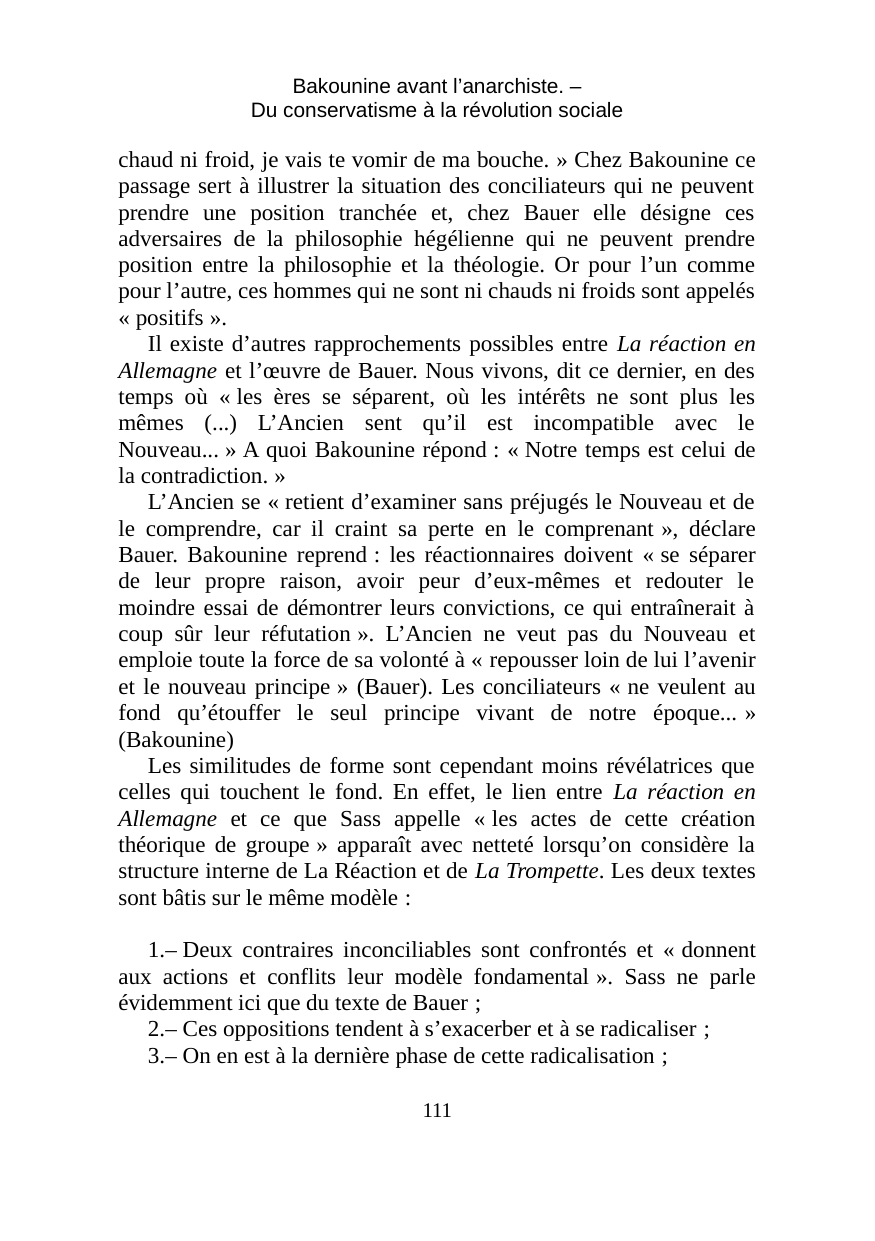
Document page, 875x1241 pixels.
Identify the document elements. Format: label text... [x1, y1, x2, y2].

text chaud ni froid, je vais te vomir de ma bouche. » Chez Bakounine ce passage sert à illustrer la situation des conciliateurs qui ne peuvent prendre une position tranchée et, chez Bauer elle désigne ces adversaires de la philosophie hégélienne qui ne peuvent prendre position entre la philosophie et la théologie. Or pour l’un comme pour l’autre, ces hommes qui ne sont ni chauds ni froids sont appelés « positifs ». [118, 146, 756, 330]
text 3.– On en est à la dernière phase de cette radicalisation ; [118, 1042, 756, 1068]
text 1.– Deux contraires inconciliables sont confrontés et « donnent aux actions et conflits leur modèle fondamental ». Sass ne parle évidemment ici que du texte de Bauer ; [118, 936, 756, 1016]
text L’Ancien se « retient d’examiner sans préjugés le Nouveau et de le comprendre, car il craint sa perte en le comprenant », déclare Bauer. Bakounine reprend : les réactionnaires doivent « se séparer de leur propre raison, avoir peur d’eux-mêmes et redouter le moindre essai de démontrer leurs convictions, ce qui entraînerait à coup sûr leur réfutation ». L’Ancien ne veut pas du Nouveau et emploie toute la force de sa volonté à « repousser loin de lui l’avenir et le nouveau principe » (Bauer). Les conciliateurs « ne veulent au fond qu’étouffer le seul principe vivant de notre époque... » (Bakounine) [118, 488, 756, 752]
text 2.– Ces oppositions tendent à s’exacerber et à se radicaliser ; [118, 1016, 756, 1042]
text Les similitudes de forme sont cependant moins révélatrices que celles qui touchent le fond. En effet, le lien entre La réaction en Allemagne et ce que Sass appelle « les actes de cette création théorique de groupe » apparaît avec netteté lorsqu’on considère la structure interne de La Réaction et de La Trompette. Les deux textes sont bâtis sur le même modèle : [118, 752, 756, 910]
text Il existe d’autres rapprochements possibles entre La réaction en Allemagne et l’œuvre de Bauer. Nous vivons, dit ce dernier, en des temps où « les ères se séparent, où les intérêts ne sont plus les mêmes (...) L’Ancien sent qu’il est incompatible avec le Nouveau... » A quoi Bakounine répond : « Notre temps est celui de la contradiction. » [118, 330, 756, 488]
